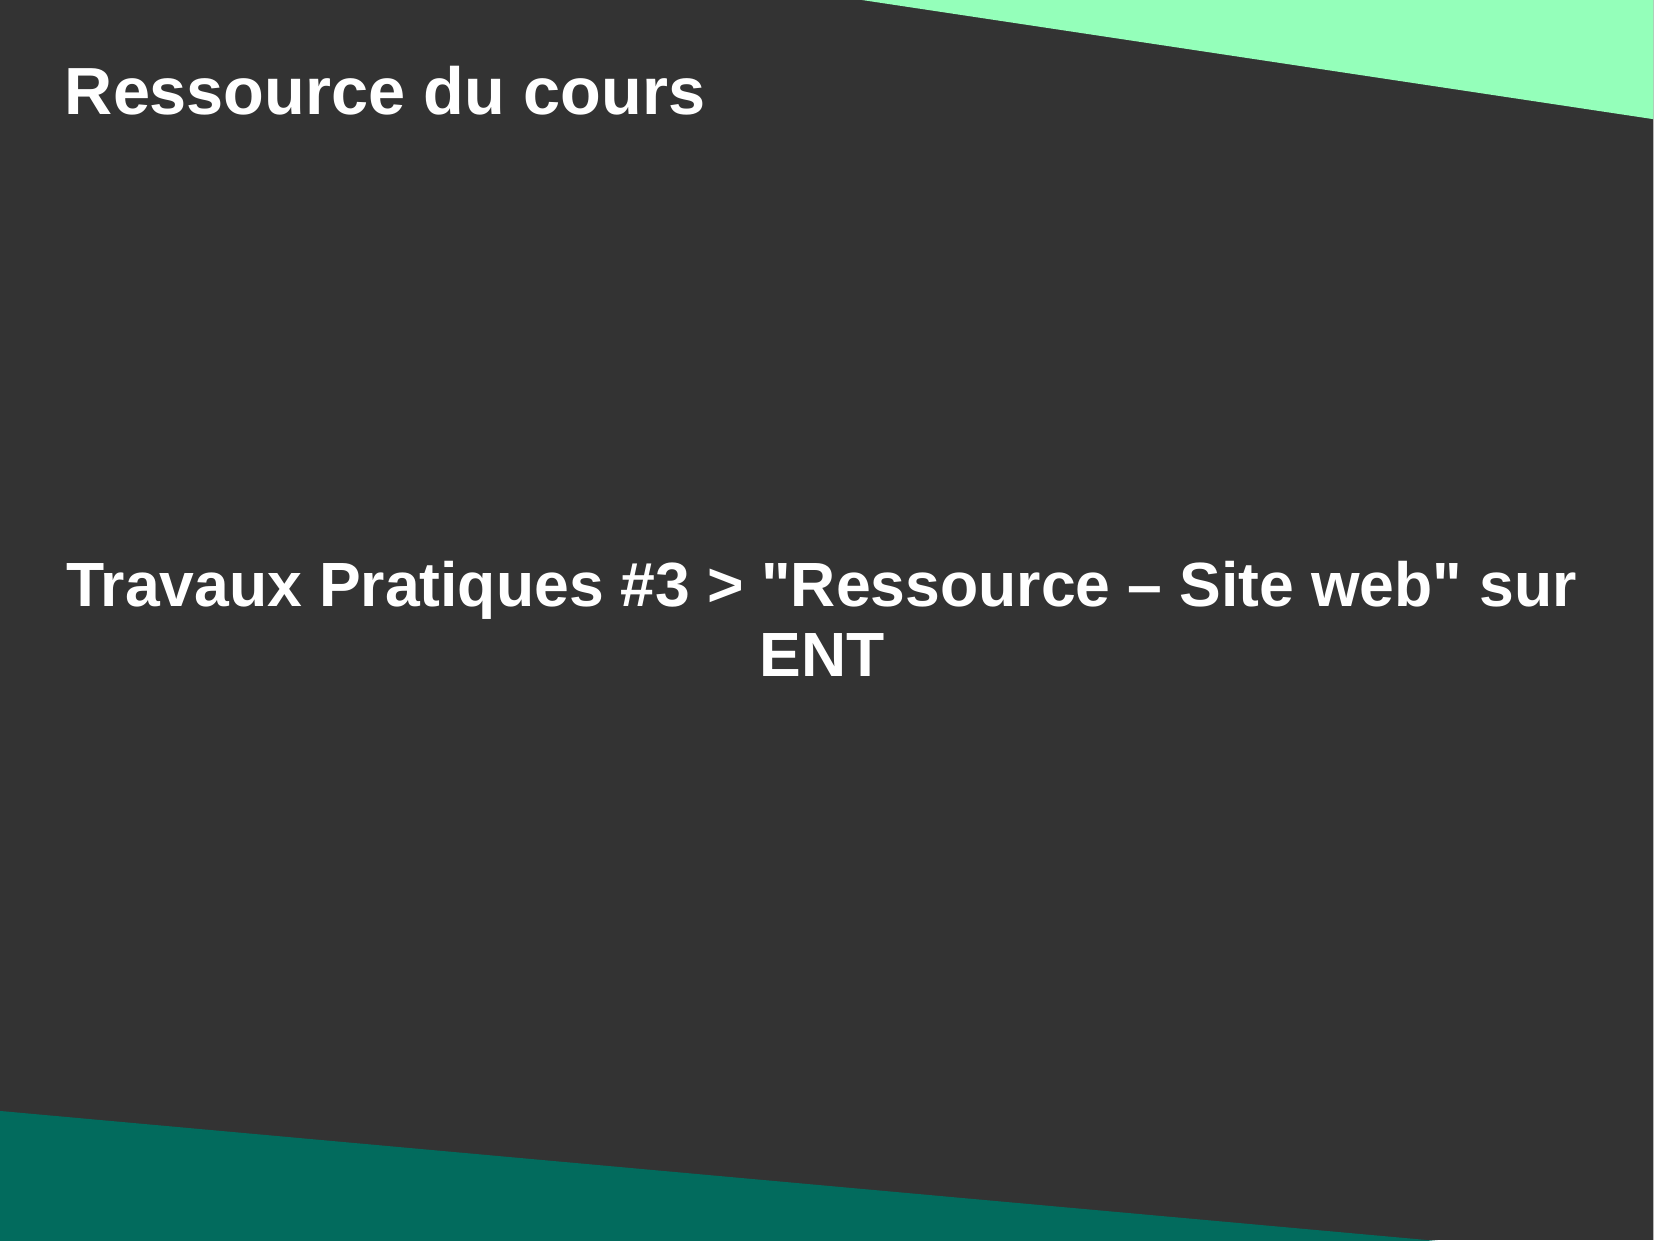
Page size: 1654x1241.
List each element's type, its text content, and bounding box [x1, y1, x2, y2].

title Travaux Pratiques #3 > "Ressource – Site web" sur ENT [22, 550, 1622, 690]
text_box [861, 0, 1654, 120]
title Ressource du cours [64, 54, 1553, 157]
